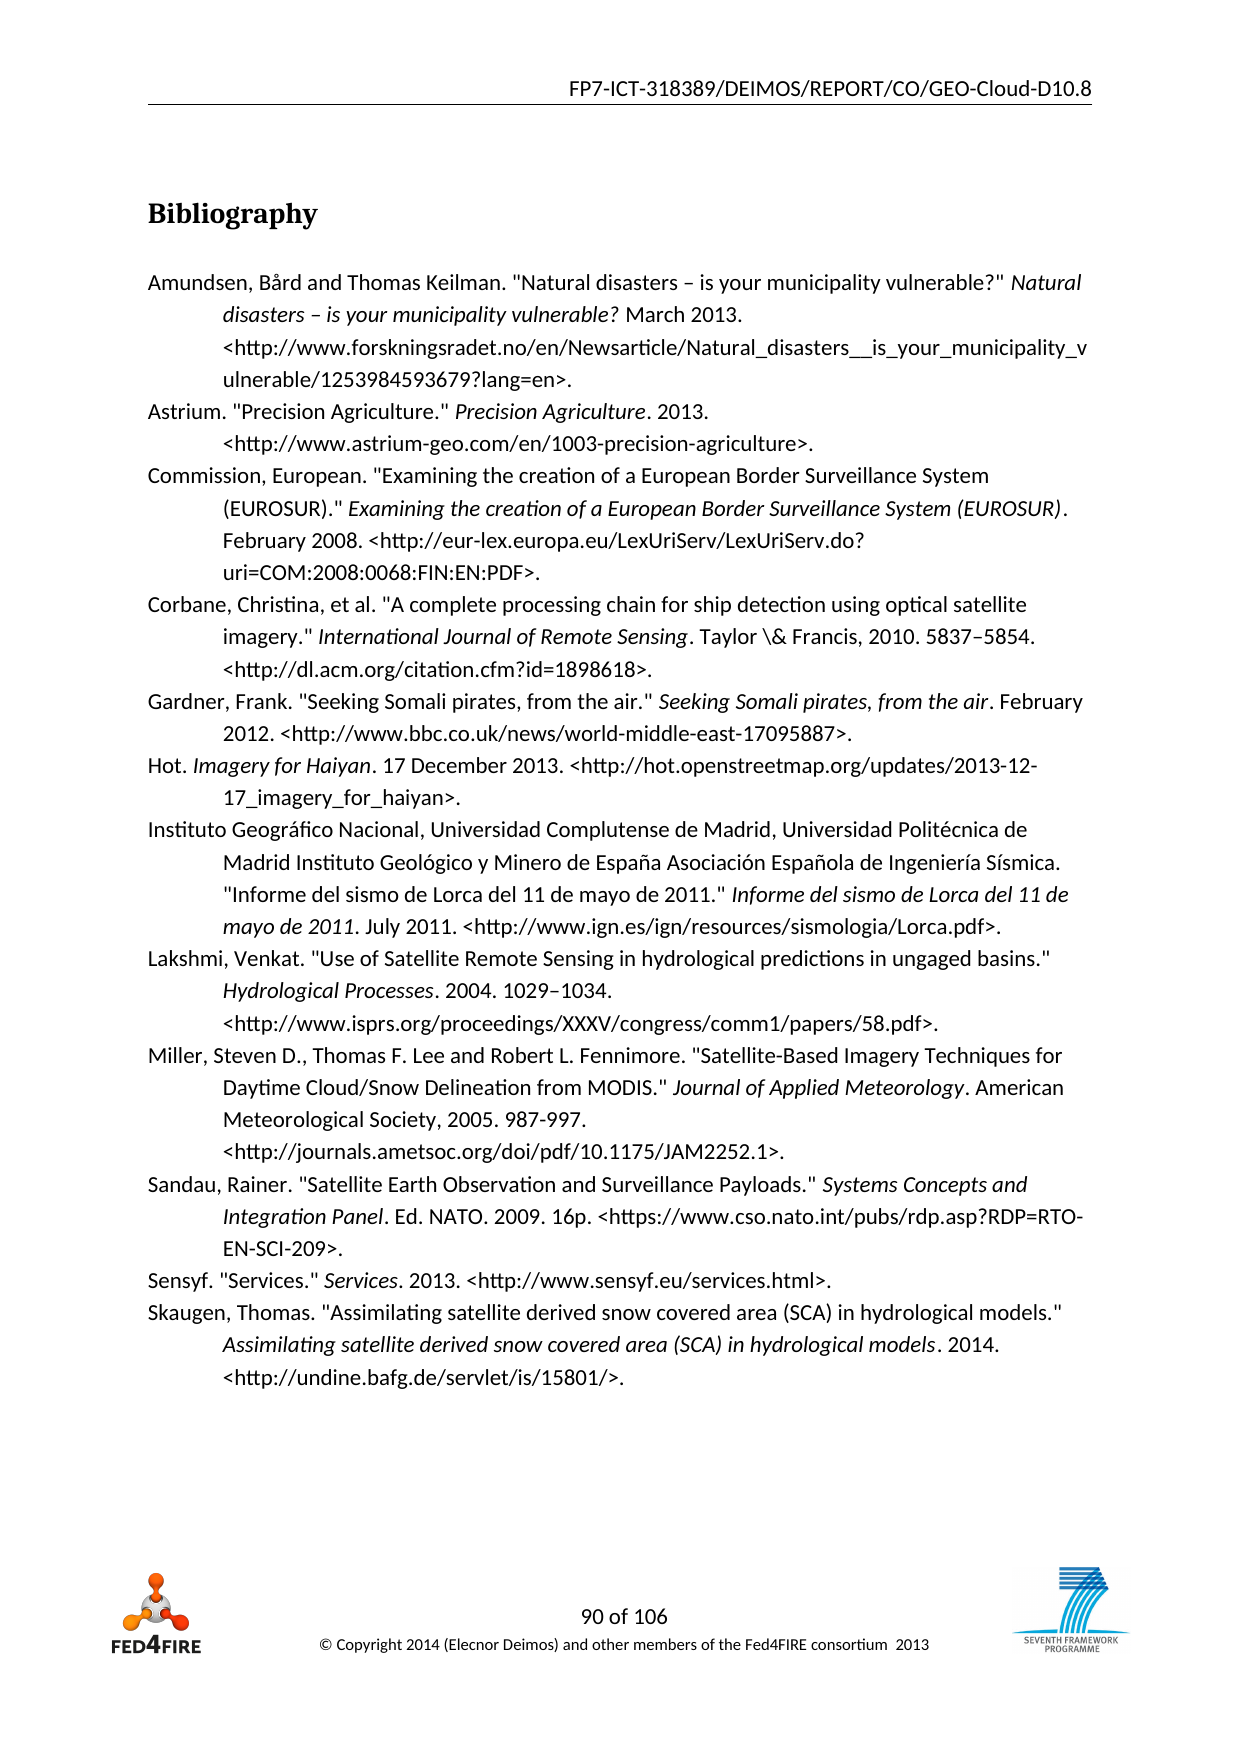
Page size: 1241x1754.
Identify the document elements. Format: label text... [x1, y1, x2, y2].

text Instituto Geográfico Nacional, Universidad Complutense de Madrid, Universidad Politécnica de Madrid Instituto Geológico y Minero de España Asociación Española de Ingeniería Sísmica. "Informe del sismo de Lorca del 11 de mayo de 2011." Informe del sismo de Lorca del 11 de mayo de 2011. July 2011. <http://www.ign.es/ign/resources/sismologia/Lorca.pdf>. [148, 816, 1092, 940]
text Miller, Steven D., Thomas F. Lee and Robert L. Fennimore. "Satellite-Based Imagery Techniques for Daytime Cloud/Snow Delineation from MODIS." Journal of Applied Meteorology. American Meteorological Society, 2005. 987-997. <http://journals.ametsoc.org/doi/pdf/10.1175/JAM2252.1>. [148, 1041, 1092, 1166]
text Amundsen, Bård and Thomas Keilman. "Natural disasters – is your municipality vulnerable?" Natural disasters – is your municipality vulnerable? March 2013. <http://www.forskningsradet.no/en/Newsarticle/Natural_disasters__is_your_municipality_vulnerable/1253984593679?lang=en>. [148, 268, 1092, 393]
text Astrium. "Precision Agriculture." Precision Agriculture. 2013. <http://www.astrium-geo.com/en/1003-precision-agriculture>. [148, 397, 1092, 457]
text Sandau, Rainer. "Satellite Earth Observation and Surveillance Payloads." Systems Concepts and Integration Panel. Ed. NATO. 2009. 16p. <https://www.cso.nato.int/pubs/rdp.asp?RDP=RTO-EN-SCI-209>. [148, 1170, 1092, 1262]
subtitle Bibliography [148, 198, 1092, 231]
text Skaugen, Thomas. "Assimilating satellite derived snow covered area (SCA) in hydrological models." Assimilating satellite derived snow covered area (SCA) in hydrological models. 2014. <http://undine.bafg.de/servlet/is/15801/>. [148, 1298, 1092, 1391]
text Commission, European. "Examining the creation of a European Border Surveillance System (EUROSUR)." Examining the creation of a European Border Surveillance System (EUROSUR). February 2008. <http://eur-lex.europa.eu/LexUriServ/LexUriServ.do?uri=COM:2008:0068:FIN:EN:PDF>. [148, 462, 1092, 586]
text Gardner, Frank. "Seeking Somali pirates, from the air." Seeking Somali pirates, from the air. February 2012. <http://www.bbc.co.uk/news/world-middle-east-17095887>. [148, 687, 1092, 747]
text Lakshmi, Venkat. "Use of Satellite Remote Sensing in hydrological predictions in ungaged basins." Hydrological Processes. 2004. 1029–1034. <http://www.isprs.org/proceedings/XXXV/congress/comm1/papers/58.pdf>. [148, 944, 1092, 1037]
text Hot. Imagery for Haiyan. 17 December 2013. <http://hot.openstreetmap.org/updates/2013-12-17_imagery_for_haiyan>. [148, 751, 1092, 811]
text Corbane, Christina, et al. "A complete processing chain for ship detection using optical satellite imagery." International Journal of Remote Sensing. Taylor \& Francis, 2010. 5837–5854. <http://dl.acm.org/citation.cfm?id=1898618>. [148, 590, 1092, 683]
text Sensyf. "Services." Services. 2013. <http://www.sensyf.eu/services.html>. [148, 1266, 1092, 1294]
